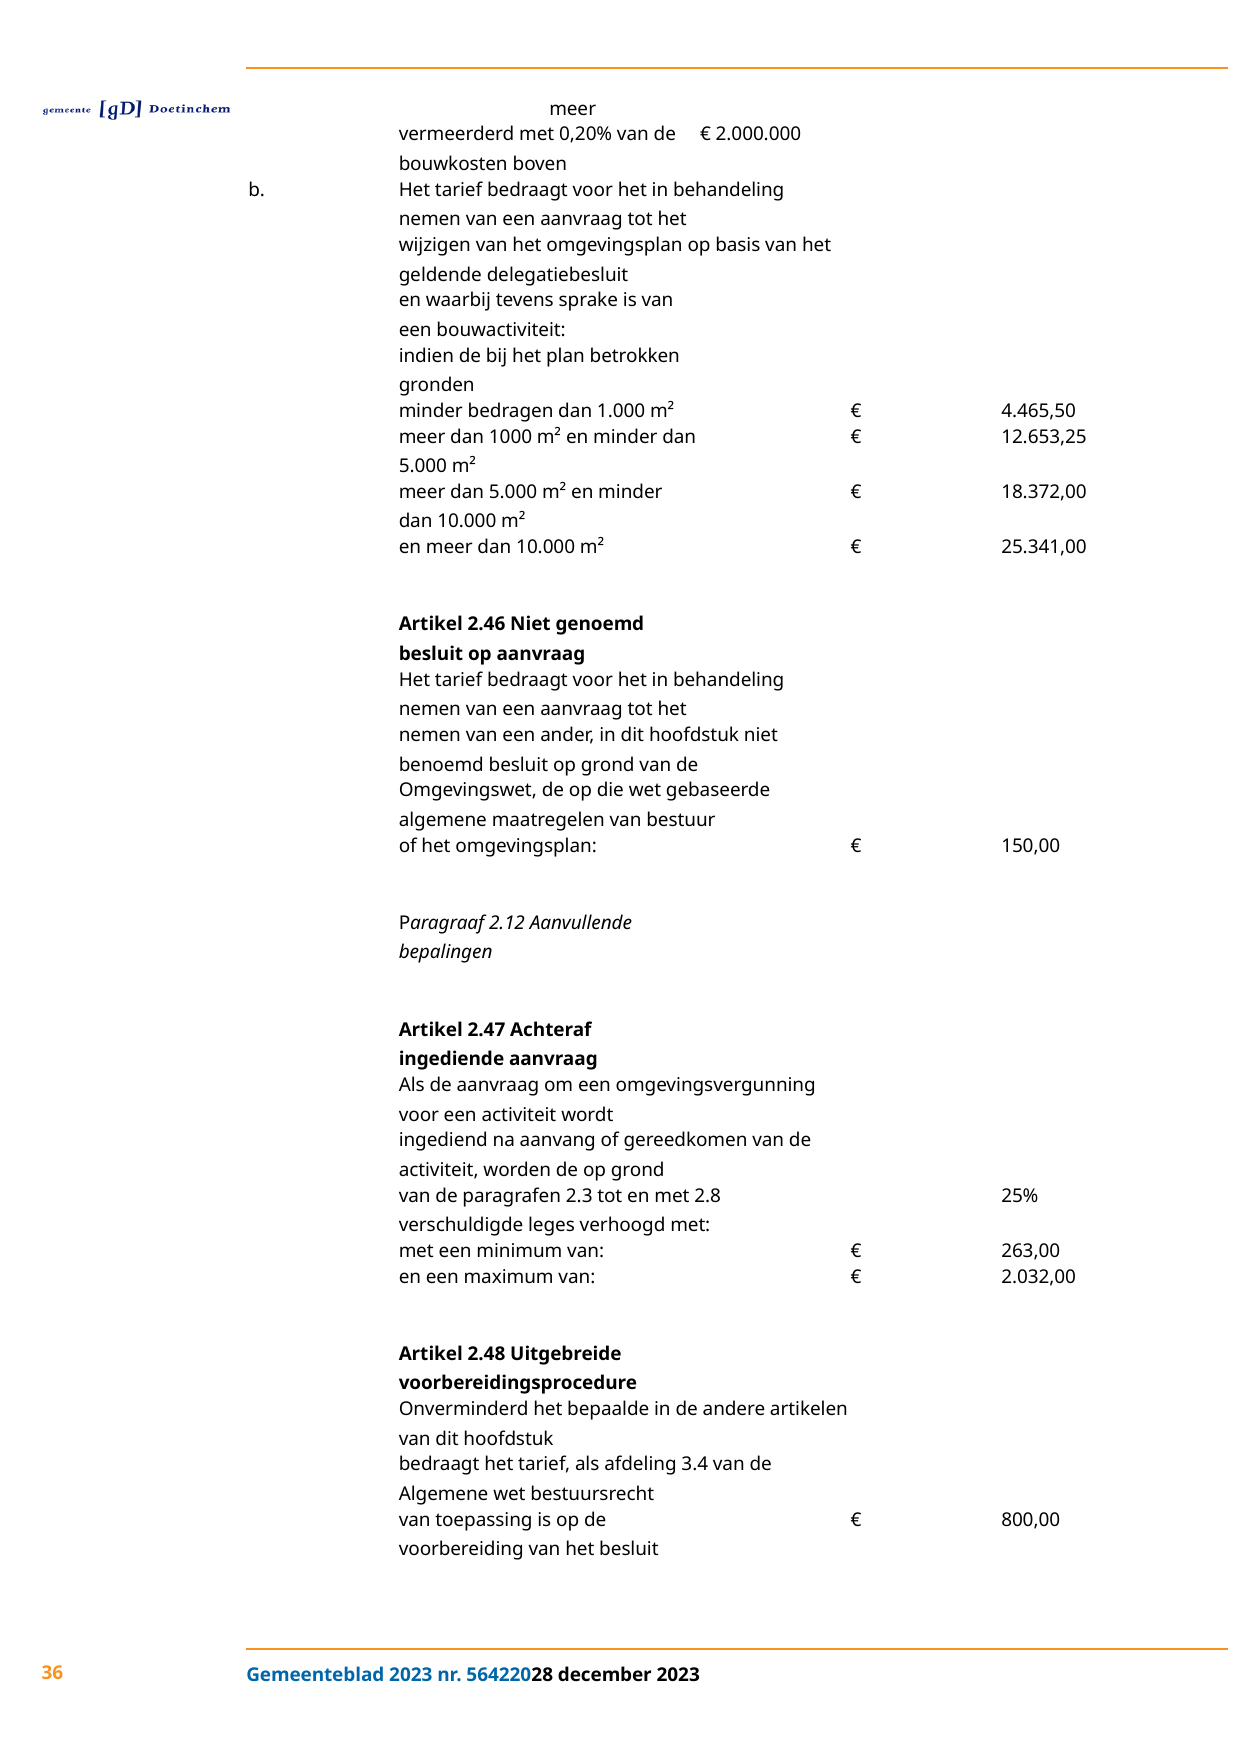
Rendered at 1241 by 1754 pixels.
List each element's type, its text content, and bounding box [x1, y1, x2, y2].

table_cell [850, 666, 1001, 721]
table_cell 4.465,50 [1001, 397, 1152, 423]
table_cell [248, 1263, 398, 1288]
table_cell [850, 176, 1001, 231]
table_cell [549, 990, 700, 1016]
table_cell [850, 1182, 1001, 1237]
table_cell [850, 883, 1001, 909]
table_cell [248, 1395, 398, 1451]
table_cell € [850, 397, 1001, 423]
table_cell [1001, 559, 1152, 585]
table_cell [1001, 1289, 1152, 1314]
table_cell [1001, 1126, 1152, 1182]
table_cell [700, 1340, 850, 1395]
table_cell [1001, 1314, 1152, 1340]
table_cell [248, 832, 398, 858]
table_cell [700, 478, 850, 533]
table_cell 12.653,25 [1001, 423, 1152, 478]
table_cell € [850, 534, 1001, 559]
table_cell [248, 1506, 398, 1561]
table_cell [248, 858, 398, 883]
table_cell 18.372,00 [1001, 478, 1152, 533]
table_cell [248, 231, 398, 286]
table_cell [700, 1263, 850, 1288]
table_cell [850, 1016, 1001, 1071]
table_cell [1001, 176, 1152, 231]
table_cell [850, 909, 1001, 964]
table_cell [248, 1340, 398, 1395]
table_cell [248, 883, 398, 909]
table_cell [248, 95, 398, 121]
table_cell of het omgevingsplan: [399, 832, 700, 858]
table_cell [399, 858, 700, 883]
table_cell meer dan 1000 m² en minder dan 5.000 m² [399, 423, 700, 478]
table_cell [700, 883, 850, 909]
table_cell [248, 611, 398, 666]
table_cell [850, 585, 1001, 611]
table_cell 150,00 [1001, 832, 1152, 858]
table_cell [549, 1314, 700, 1340]
table_cell [248, 1182, 398, 1237]
table_cell [700, 1561, 850, 1587]
table_cell [850, 95, 1001, 121]
table_cell [399, 1314, 549, 1340]
table_cell [1001, 121, 1152, 176]
table_cell [850, 721, 1001, 777]
table_cell [850, 342, 1001, 397]
table_cell [1001, 1016, 1152, 1071]
table_cell [248, 478, 398, 533]
table_cell [248, 121, 398, 176]
table_cell [700, 909, 850, 964]
table_cell [1001, 231, 1152, 286]
table_cell [1001, 1340, 1152, 1395]
table_cell [1001, 95, 1152, 121]
table_cell € [850, 1506, 1001, 1561]
table_cell [1001, 1071, 1152, 1126]
table_cell € [850, 1237, 1001, 1263]
table_cell [700, 1314, 850, 1340]
table_cell [1001, 721, 1152, 777]
table_cell [248, 423, 398, 478]
table_cell [850, 611, 1001, 666]
table_cell [850, 858, 1001, 883]
table_cell [1001, 990, 1152, 1016]
table_cell [700, 990, 850, 1016]
table_cell [248, 1016, 398, 1071]
table_cell [248, 1071, 398, 1126]
table_cell b. [248, 176, 398, 231]
table_cell Paragraaf 2.12 Aanvullende bepalingen [399, 909, 700, 964]
table_cell [700, 1237, 850, 1263]
table_cell [1001, 342, 1152, 397]
table_cell Omgevingswet, de op die wet gebaseerde algemene maatregelen van bestuur [399, 777, 850, 832]
table_cell [1001, 286, 1152, 342]
table_cell [248, 1126, 398, 1182]
table_cell [850, 990, 1001, 1016]
table_cell [850, 559, 1001, 585]
table_cell [700, 1506, 850, 1561]
table_cell en een maximum van: [399, 1263, 700, 1288]
table_cell Artikel 2.47 Achteraf ingediende aanvraag [399, 1016, 700, 1071]
table_cell [248, 964, 398, 990]
table_cell [248, 777, 398, 832]
table_cell Artikel 2.48 Uitgebreide voorbereidingsprocedure [399, 1340, 700, 1395]
table_cell [700, 95, 850, 121]
table_cell Als de aanvraag om een omgevingsvergunning voor een activiteit wordt [399, 1071, 850, 1126]
table_cell [399, 95, 549, 121]
table_cell [850, 1071, 1001, 1126]
table_cell [700, 286, 850, 342]
table_cell [1001, 1561, 1152, 1587]
table_cell [248, 1314, 398, 1340]
table_cell [700, 342, 850, 397]
table_cell [399, 1561, 700, 1587]
table_cell [700, 611, 850, 666]
table_cell [1001, 858, 1152, 883]
table_cell € [850, 832, 1001, 858]
table_cell [399, 559, 700, 585]
table_cell [1001, 909, 1152, 964]
table_cell [850, 1340, 1001, 1395]
table_cell [399, 990, 549, 1016]
table_cell [1001, 777, 1152, 832]
table_cell [248, 909, 398, 964]
table_cell [850, 1314, 1001, 1340]
table_cell [850, 1126, 1001, 1182]
table_cell [399, 1289, 700, 1314]
table_cell [248, 1289, 398, 1314]
table_cell meer [549, 95, 700, 121]
table_cell [248, 534, 398, 559]
table_cell Het tarief bedraagt voor het in behandeling nemen van een aanvraag tot het [399, 666, 850, 721]
table_cell [248, 1237, 398, 1263]
table_cell [700, 534, 850, 559]
table_cell [1001, 666, 1152, 721]
table_cell [549, 585, 700, 611]
table_cell [850, 1451, 1001, 1506]
table_cell [248, 559, 398, 585]
table_cell [700, 559, 850, 585]
table_cell [248, 1451, 398, 1506]
table_cell [700, 585, 850, 611]
table_cell [248, 342, 398, 397]
table_cell [850, 286, 1001, 342]
table_cell [1001, 585, 1152, 611]
table_cell van toepassing is op de voorbereiding van het besluit [399, 1506, 700, 1561]
table_cell € [850, 423, 1001, 478]
table_cell 25% [1001, 1182, 1152, 1237]
table_cell [850, 1395, 1001, 1451]
table_cell 2.032,00 [1001, 1263, 1152, 1288]
table_cell Artikel 2.46 Niet genoemd besluit op aanvraag [399, 611, 700, 666]
table_cell [700, 1016, 850, 1071]
table_cell en waarbij tevens sprake is van een bouwactiviteit: [399, 286, 700, 342]
table_cell [1001, 611, 1152, 666]
table_cell [1001, 1451, 1152, 1506]
table_cell [248, 585, 398, 611]
table_cell [1001, 964, 1152, 990]
table_cell [850, 1289, 1001, 1314]
table_cell indien de bij het plan betrokken gronden [399, 342, 700, 397]
table_cell nemen van een ander, in dit hoofdstuk niet benoemd besluit op grond van de [399, 721, 850, 777]
table_cell [549, 883, 700, 909]
table_cell [248, 397, 398, 423]
table_cell [248, 286, 398, 342]
table_cell [1001, 1395, 1152, 1451]
table_cell [850, 231, 1001, 286]
table_cell [700, 832, 850, 858]
table_cell 25.341,00 [1001, 534, 1152, 559]
table_cell [850, 777, 1001, 832]
table_cell [850, 1561, 1001, 1587]
table_cell [248, 721, 398, 777]
table_cell € [850, 478, 1001, 533]
table_cell [700, 423, 850, 478]
table_cell en meer dan 10.000 m² [399, 534, 700, 559]
table_cell Het tarief bedraagt voor het in behandeling nemen van een aanvraag tot het [399, 176, 850, 231]
table_cell 263,00 [1001, 1237, 1152, 1263]
table_cell met een minimum van: [399, 1237, 700, 1263]
table_cell van de paragrafen 2.3 tot en met 2.8 verschuldigde leges verhoogd met: [399, 1182, 850, 1237]
table_cell minder bedragen dan 1.000 m² [399, 397, 700, 423]
table_cell [248, 1561, 398, 1587]
table_cell [248, 666, 398, 721]
table_cell [700, 1289, 850, 1314]
table_cell wijzigen van het omgevingsplan op basis van het geldende delegatiebesluit [399, 231, 850, 286]
table_cell [700, 964, 850, 990]
table_cell bedraagt het tarief, als afdeling 3.4 van de Algemene wet bestuursrecht [399, 1451, 850, 1506]
table_cell [399, 964, 700, 990]
table_cell [700, 858, 850, 883]
table_cell [850, 121, 1001, 176]
table_cell [399, 883, 549, 909]
table_cell [850, 964, 1001, 990]
table_cell meer dan 5.000 m² en minder dan 10.000 m² [399, 478, 700, 533]
table_cell [700, 397, 850, 423]
table_cell [399, 585, 549, 611]
table_cell ingediend na aanvang of gereedkomen van de activiteit, worden de op grond [399, 1126, 850, 1182]
table_cell [1001, 883, 1152, 909]
picture [41, 47, 231, 172]
table_cell Onverminderd het bepaalde in de andere artikelen van dit hoofdstuk [399, 1395, 850, 1451]
table_cell € [850, 1263, 1001, 1288]
table_cell 800,00 [1001, 1506, 1152, 1561]
table_cell [248, 990, 398, 1016]
table_cell vermeerderd met 0,20% van de bouwkosten boven [399, 121, 700, 176]
table_cell € 2.000.000 [700, 121, 850, 176]
